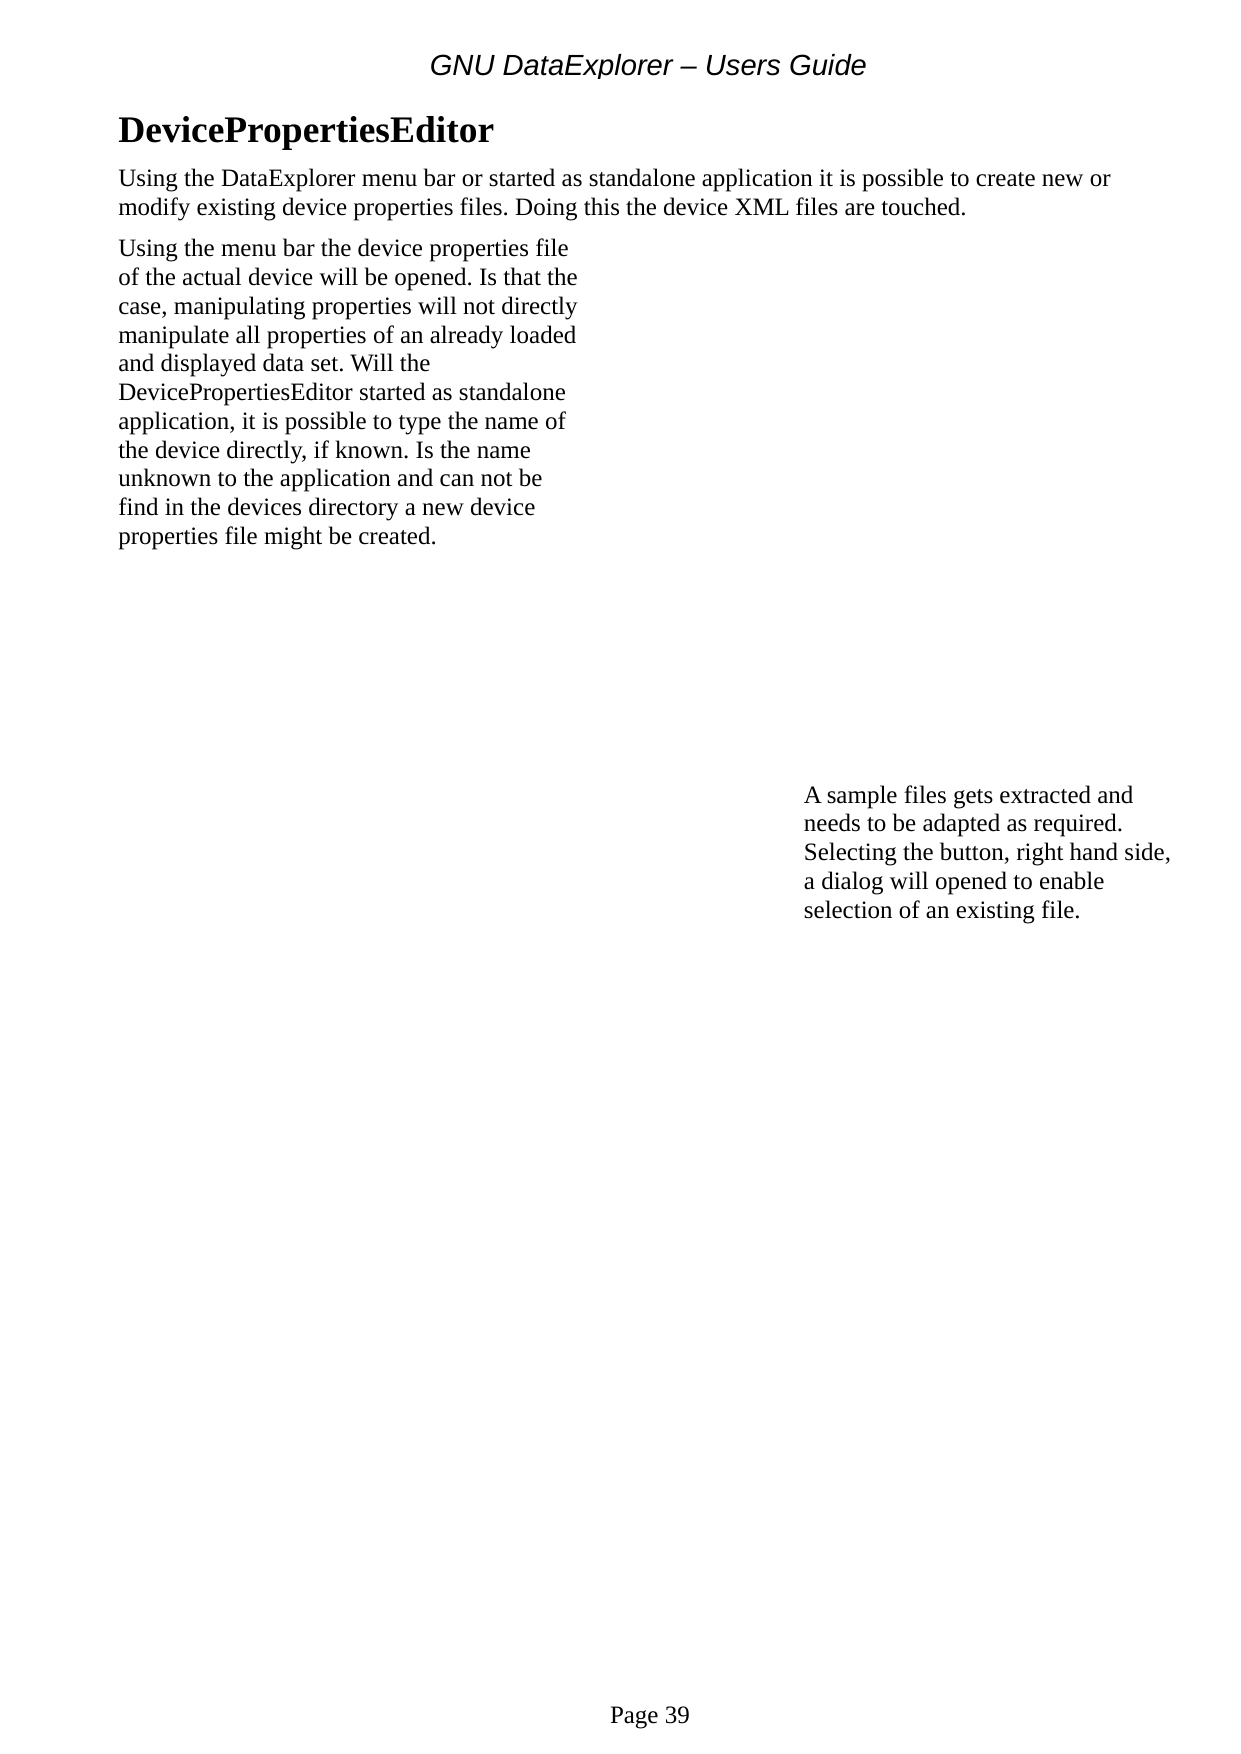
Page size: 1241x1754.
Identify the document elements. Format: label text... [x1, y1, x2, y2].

text Using the DataExplorer menu bar or started as standalone application it is possible to create new or modify existing device properties files. Doing this the device XML files are touched. [118, 163, 1181, 221]
text Using the menu bar the device properties file of the actual device will be opened. Is that the case, manipulating properties will not directly manipulate all properties of an already loaded and displayed data set. Will the DevicePropertiesEditor started as standalone application, it is possible to type the name of the device directly, if known. Is the name unknown to the application and can not be find in the devices directory a new device properties file might be created. A sample files gets extracted and needs to be adapted as required. Selecting the button, right hand side, a dialog will opened to enable selection of an existing file. [118, 233, 1181, 923]
subtitle DevicePropertiesEditor [118, 108, 1181, 151]
